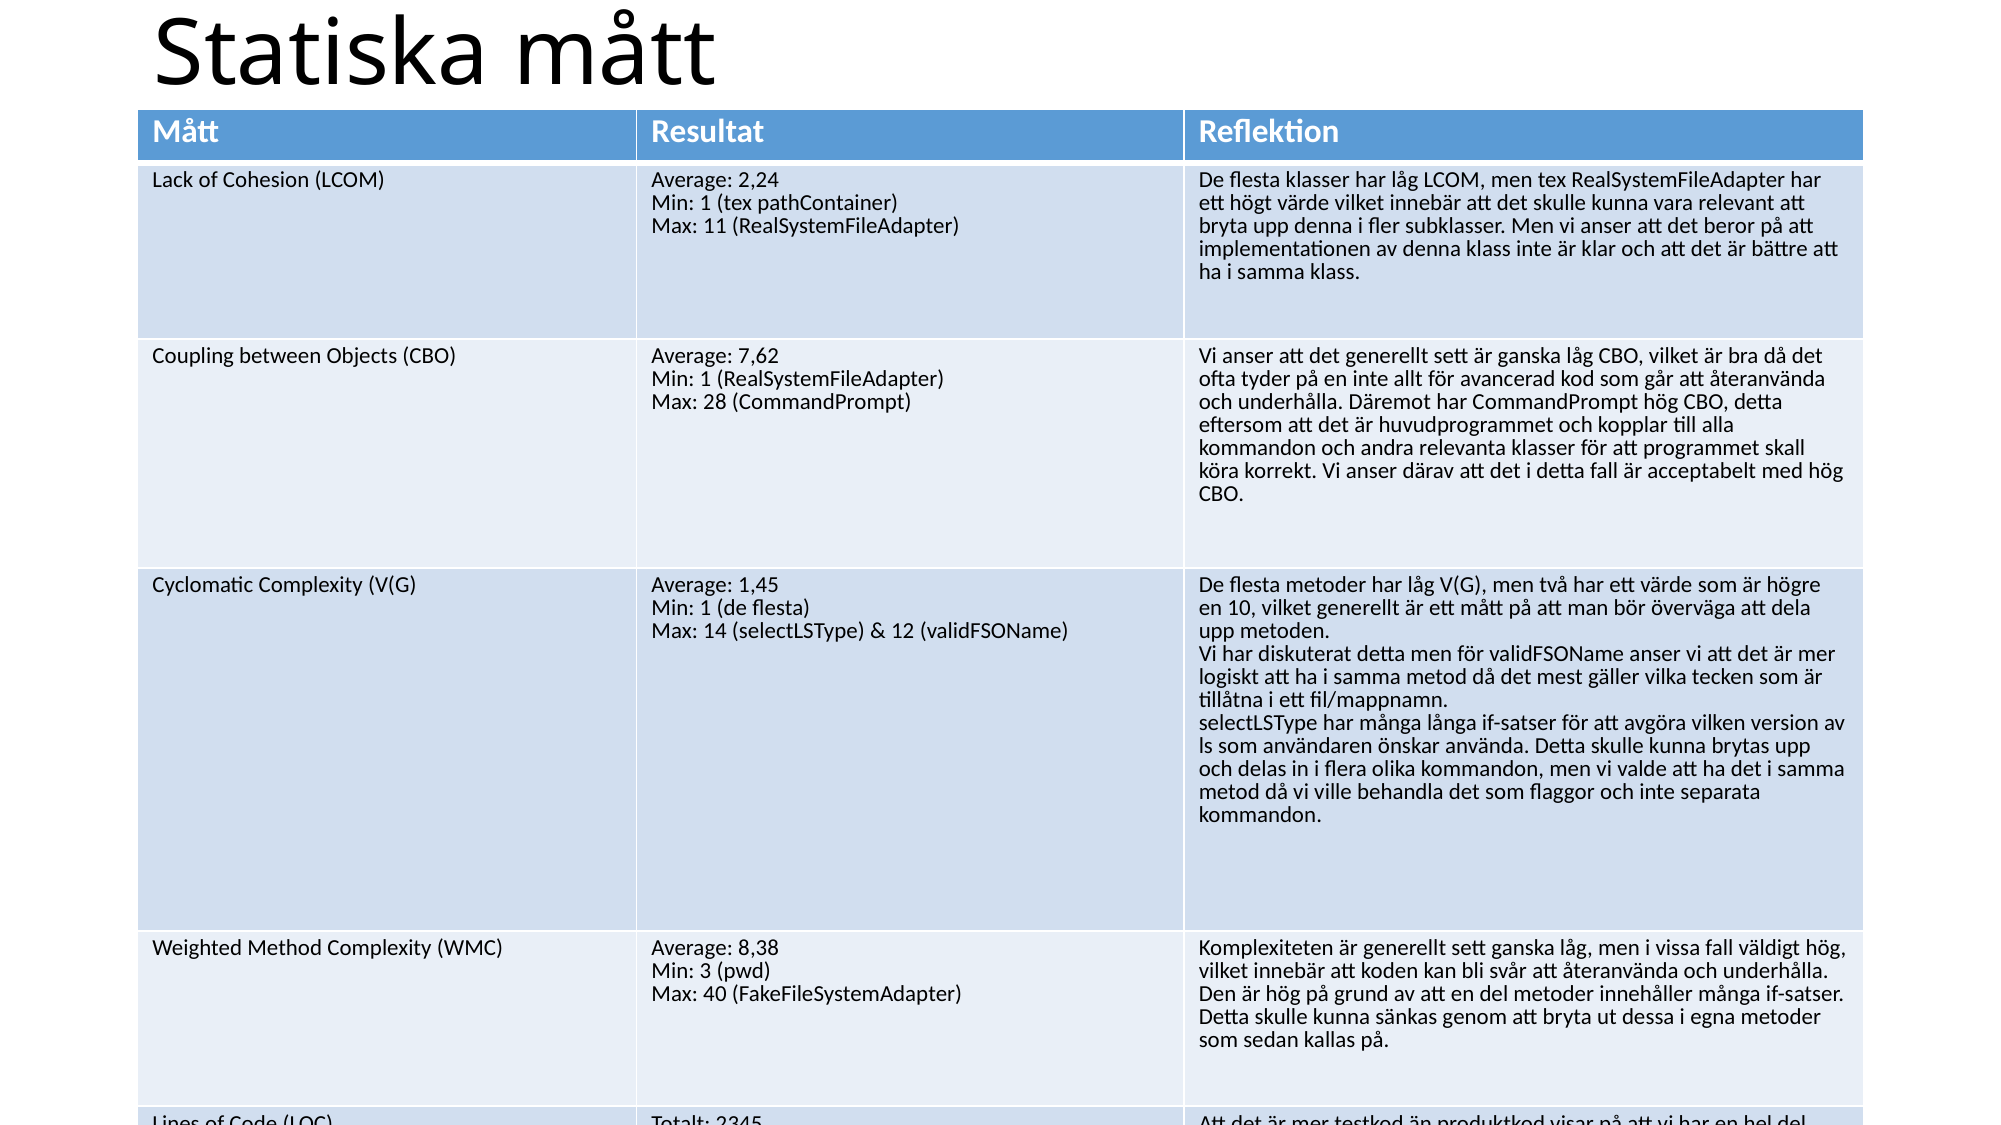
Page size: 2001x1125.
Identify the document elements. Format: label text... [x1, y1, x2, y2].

table_cell Average: 7,62 Min: 1 (RealSystemFileAdapter) Max: 28 (CommandPrompt) [637, 340, 1183, 567]
table_cell Cyclomatic Complexity (V(G) [138, 569, 636, 930]
table_cell De flesta klasser har låg LCOM, men tex RealSystemFileAdapter har ett högt värde vilket innebär att det skulle kunna vara relevant att bryta upp denna i fler subklasser. Men vi anser att det beror på att implementationen av denna klass inte är klar och att det är bättre att ha i samma klass. [1185, 166, 1863, 338]
text_box Statiska mått [139, 0, 1864, 109]
table_header Mått [138, 110, 636, 160]
table_cell Lack of Cohesion (LCOM) [138, 166, 636, 338]
table_header Reflektion [1185, 110, 1863, 160]
table_header Resultat [637, 110, 1183, 160]
table_cell Average: 1,45 Min: 1 (de flesta) Max: 14 (selectLSType) & 12 (validFSOName) [637, 569, 1183, 930]
table_cell Komplexiteten är generellt sett ganska låg, men i vissa fall väldigt hög, vilket innebär att koden kan bli svår att återanvända och underhålla. Den är hög på grund av att en del metoder innehåller många if-satser. Detta skulle kunna sänkas genom att bryta ut dessa i egna metoder som sedan kallas på. [1185, 932, 1863, 1105]
table_cell Lines of Code (LOC) [138, 1107, 636, 1125]
table_cell Average: 8,38 Min: 3 (pwd) Max: 40 (FakeFileSystemAdapter) [637, 932, 1183, 1105]
table_cell De flesta metoder har låg V(G), men två har ett värde som är högre en 10, vilket generellt är ett mått på att man bör överväga att dela upp metoden. Vi har diskuterat detta men för validFSOName anser vi att det är mer logiskt att ha i samma metod då det mest gäller vilka tecken som är tillåtna i ett fil/mappnamn. selectLSType har många långa if-satser för att avgöra vilken version av ls som användaren önskar använda. Detta skulle kunna brytas upp och delas in i flera olika kommandon, men vi valde att ha det i samma metod då vi ville behandla det som flaggor och inte separata kommandon. [1185, 569, 1863, 930]
table_cell Totalt: 2345 Produkt: 1047 Test: 1298 [637, 1107, 1183, 1125]
table_cell Average: 2,24 Min: 1 (tex pathContainer) Max: 11 (RealSystemFileAdapter) [637, 166, 1183, 338]
table_cell Weighted Method Complexity (WMC) [138, 932, 636, 1105]
table_cell Coupling between Objects (CBO) [138, 340, 636, 567]
table_cell Vi anser att det generellt sett är ganska låg CBO, vilket är bra då det ofta tyder på en inte allt för avancerad kod som går att återanvända och underhålla. Däremot har CommandPrompt hög CBO, detta eftersom att det är huvudprogrammet och kopplar till alla kommandon och andra relevanta klasser för att programmet skall köra korrekt. Vi anser därav att det i detta fall är acceptabelt med hög CBO. [1185, 340, 1863, 567]
table_cell Att det är mer testkod än produktkod visar på att vi har en hel del tester. Det är dock ingen garanti att dessa tester täcker all kod, men det är en indikation på att det bör vara hyfsat bra täckning. [1185, 1107, 1863, 1125]
